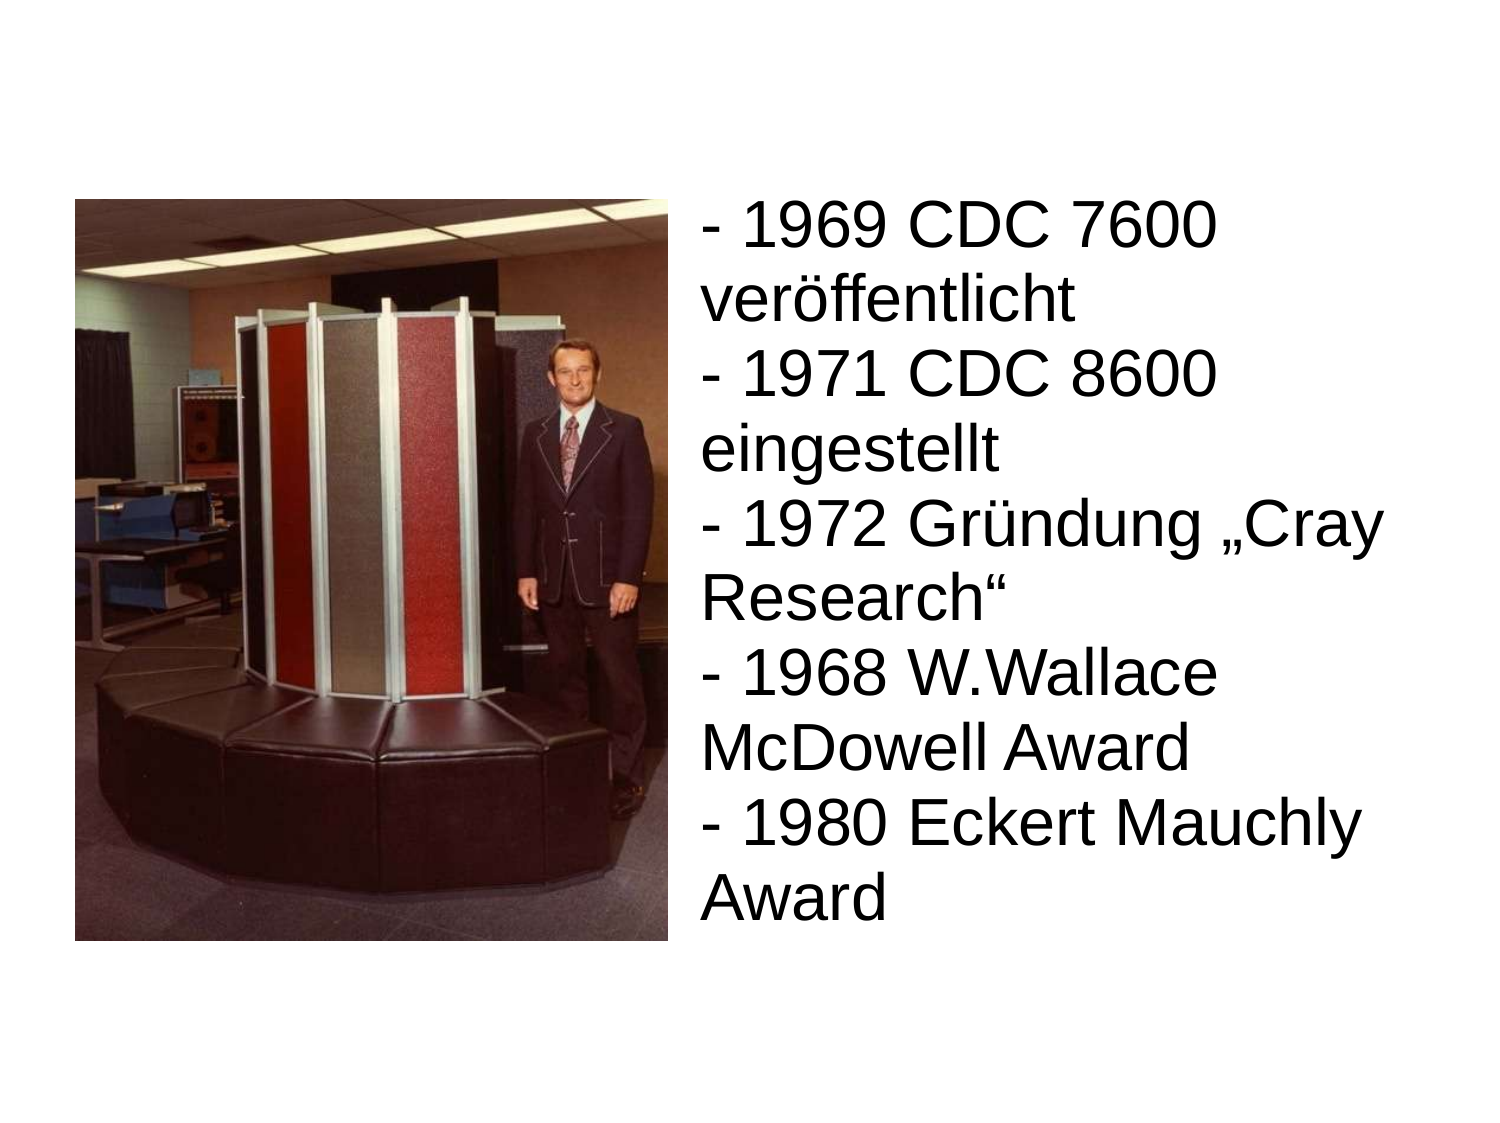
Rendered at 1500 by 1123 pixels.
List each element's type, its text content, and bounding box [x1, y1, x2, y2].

picture [75, 199, 668, 941]
text_box - 1969 CDC 7600 veröffentlicht - 1971 CDC 8600 eingestellt - 1972 Gründung „Cray Research“ - 1968 W.Wallace McDowell Award - 1980 Eckert Mauchly Award [685, 179, 1479, 862]
